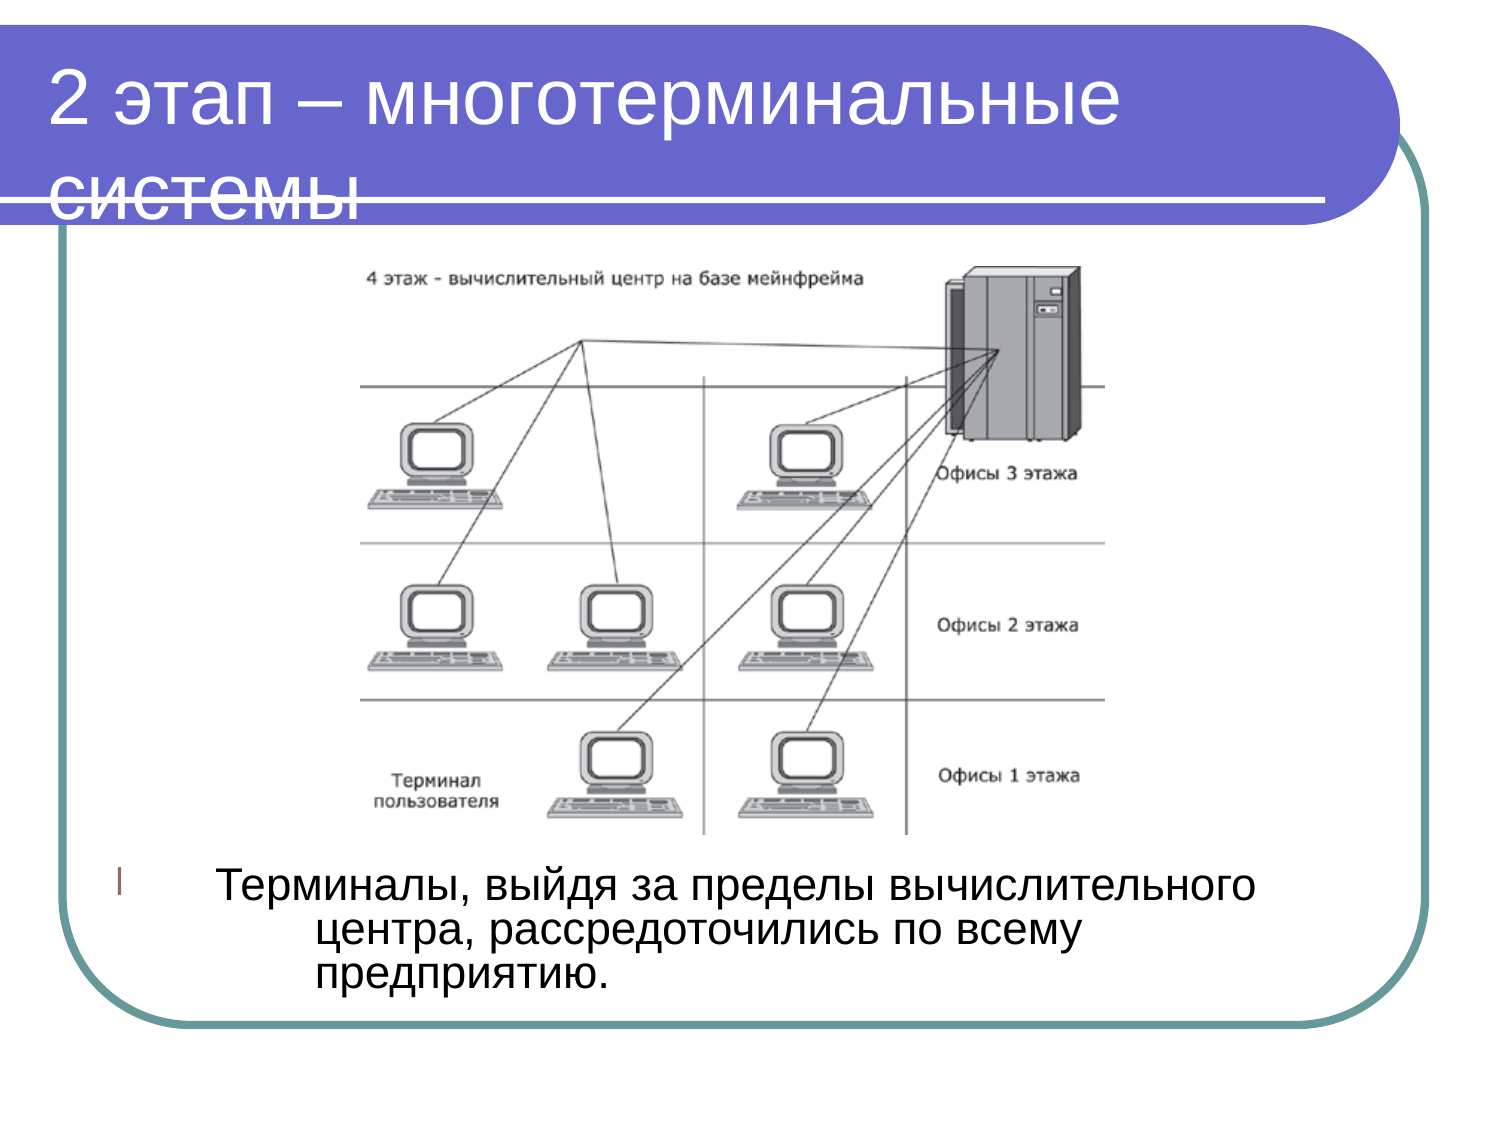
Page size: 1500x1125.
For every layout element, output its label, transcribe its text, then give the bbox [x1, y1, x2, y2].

picture [360, 266, 1105, 835]
title 2 этап – многотерминальные системы [32, 37, 1347, 188]
text_box Терминалы, выйдя за пределы вычислительного центра, рассредоточились по всему предприятию. [100, 858, 1364, 988]
